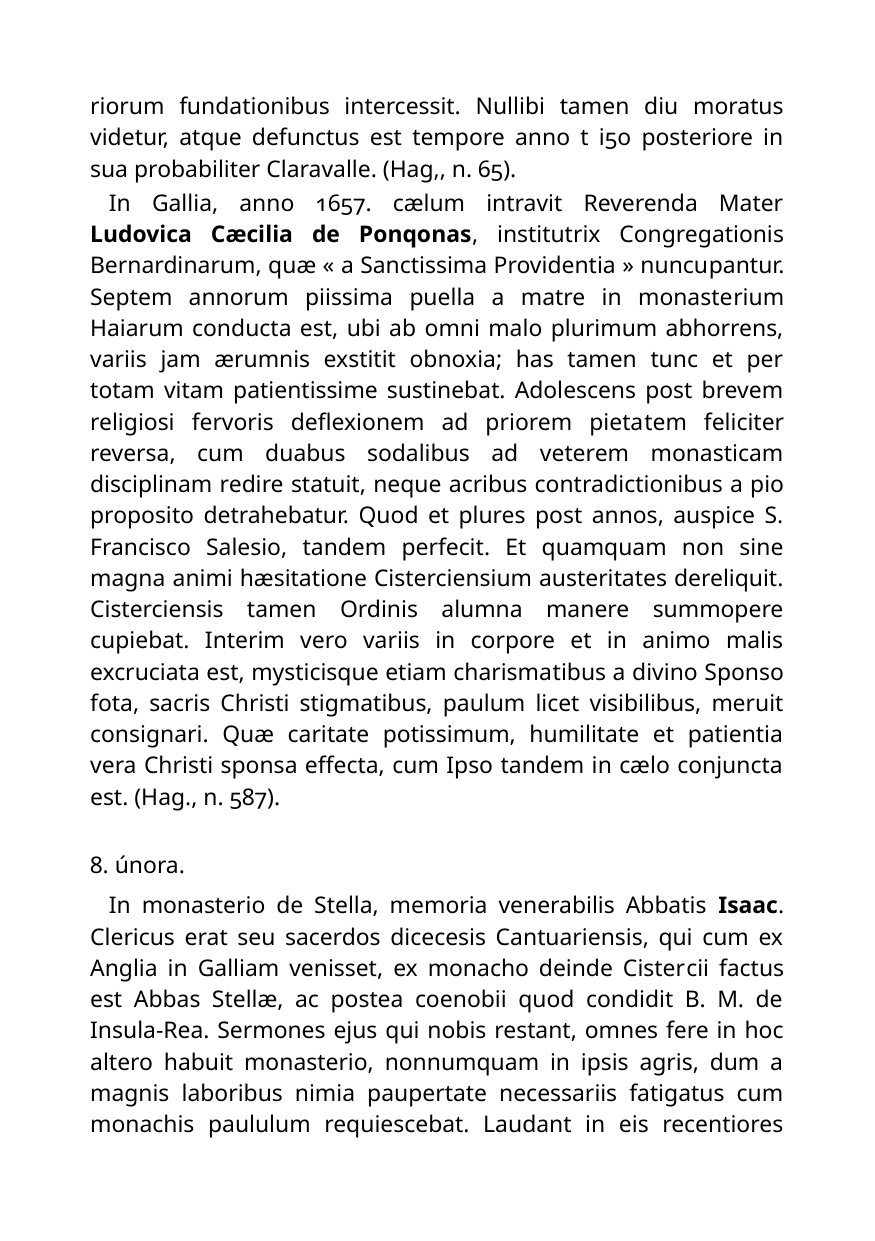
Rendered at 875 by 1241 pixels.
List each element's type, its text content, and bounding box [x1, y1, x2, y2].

text In Gallia, anno 1657. cælum intravit Reverenda Mater Ludovica Cæcilia de Ponqonas, institutrix Congregationis Bernardinarum, quæ « a Sanctissima Providentia » nuncu­pantur. Septem annorum piissima puella a matre in monaste­rium Haiarum conducta est, ubi ab omni malo plurimum abhorrens, variis jam ærumnis exstitit obnoxia; has tamen tunc et per totam vitam patientissime sustinebat. Adolescens post brevem religiosi fervoris deflexionem ad priorem pieta­tem feliciter reversa, cum duabus sodalibus ad veterem monasticam disciplinam redire statuit, neque acribus contra­dictionibus a pio proposito detrahebatur. Quod et plures post annos, auspice S. Francisco Salesio, tandem perfecit. Et quamquam non sine magna animi hæsitatione Cisterciensium austeritates dereliquit. Cisterciensis tamen Ordinis alumna manere summopere cupiebat. Interim vero variis in corpore et in animo malis excruciata est, mysticisque etiam charisma­tibus a divino Sponso fota, sacris Christi stigmatibus, paulum licet visibilibus, meruit consignari. Quæ caritate potissimum, humilitate et patientia vera Christi sponsa effecta, cum Ipso tandem in cælo conjuncta est. (Hag., n. 587). [90, 187, 784, 812]
text riorum fundationibus intercessit. Nullibi tamen diu moratus videtur, atque defunctus est tempore anno t i5o posteriore in sua probabiliter Claravalle. (Hag,, n. 65). [90, 90, 784, 184]
text 8. února. [90, 849, 784, 880]
text In monasterio de Stella, memoria venerabilis Abbatis Isaac. Clericus erat seu sacerdos dicecesis Cantuariensis, qui cum ex Anglia in Galliam venisset, ex monacho deinde Cister­cii factus est Abbas Stellæ, ac postea coenobii quod condidit B. M. de Insula-Rea. Sermones ejus qui nobis restant, omnes fere in hoc altero habuit monasterio, nonnumquam in ipsis agris, dum a magnis laboribus nimia paupertate necessariis fatigatus cum monachis paululum requiescebat. Laudant in eis recentiores [90, 889, 784, 1139]
